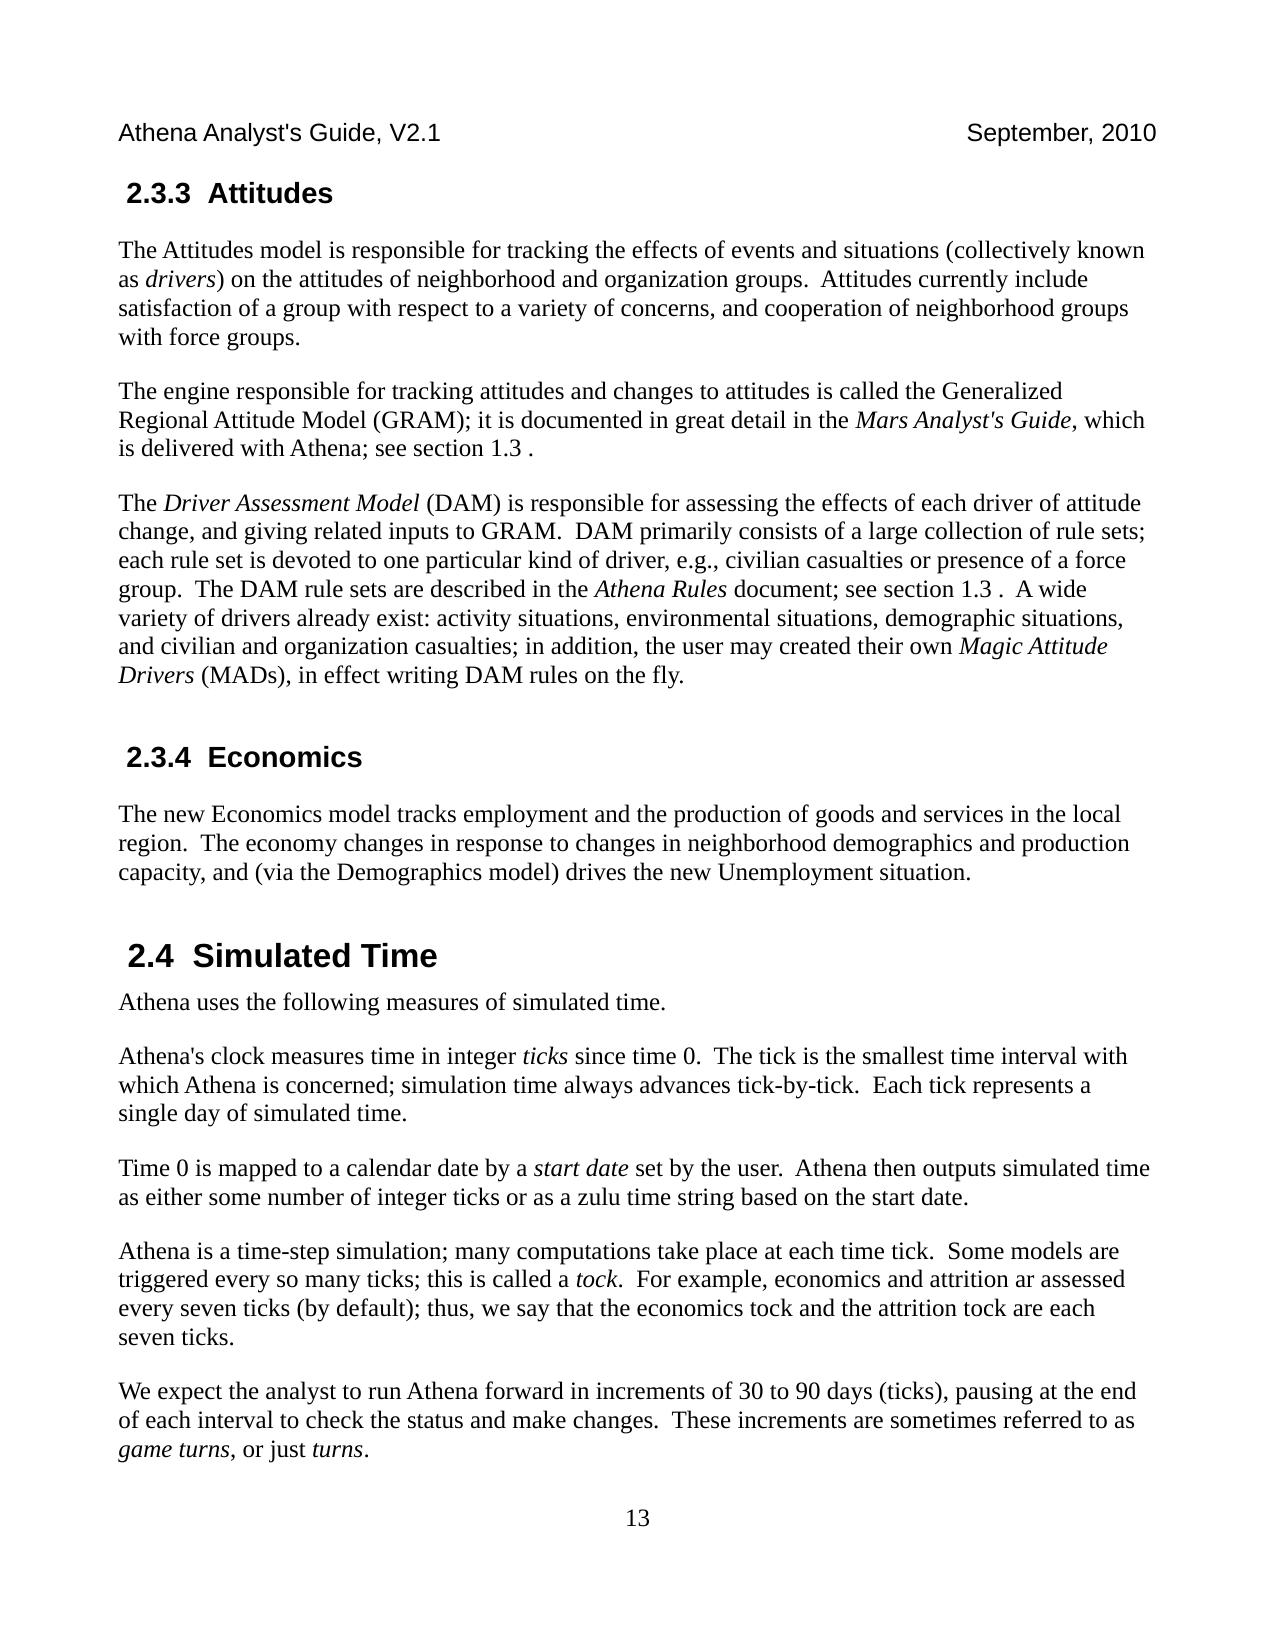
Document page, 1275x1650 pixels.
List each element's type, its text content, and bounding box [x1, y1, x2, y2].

text The Attitudes model is responsible for tracking the effects of events and situations (collectively known as drivers) on the attitudes of neighborhood and organization groups. Attitudes currently include satisfaction of a group with respect to a variety of concerns, and cooperation of neighborhood groups with force groups. [118, 235, 1157, 350]
text The engine responsible for tracking attitudes and changes to attitudes is called the Generalized Regional Attitude Model (GRAM); it is documented in great detail in the Mars Analyst's Guide, which is delivered with Athena; see section 1.3 . [118, 376, 1157, 462]
text Time 0 is mapped to a calendar date by a start date set by the user. Athena then outputs simulated time as either some number of integer ticks or as a zulu time string based on the start date. [118, 1153, 1157, 1210]
subtitle Attitudes [118, 176, 1157, 210]
text Athena's clock measures time in integer ticks since time 0. The tick is the smallest time interval with which Athena is concerned; simulation time always advances tick-by-tick. Each tick represents a single day of simulated time. [118, 1041, 1157, 1127]
subtitle Economics [118, 740, 1157, 773]
subtitle Simulated Time [118, 936, 1157, 974]
text Athena uses the following measures of simulated time. [118, 987, 1157, 1016]
text The Driver Assessment Model (DAM) is responsible for assessing the effects of each driver of attitude change, and giving related inputs to GRAM. DAM primarily consists of a large collection of rule sets; each rule set is devoted to one particular kind of driver, e.g., civilian casualties or presence of a force group. The DAM rule sets are described in the Athena Rules document; see section 1.3 . A wide variety of drivers already exist: activity situations, environmental situations, demographic situations, and civilian and organization casualties; in addition, the user may created their own Magic Attitude Drivers (MADs), in effect writing DAM rules on the fly. [118, 488, 1157, 689]
text Athena is a time-step simulation; many computations take place at each time tick. Some models are triggered every so many ticks; this is called a tock. For example, economics and attrition ar assessed every seven ticks (by default); thus, we say that the economics tock and the attrition tock are each seven ticks. [118, 1236, 1157, 1351]
text The new Economics model tracks employment and the production of goods and services in the local region. The economy changes in response to changes in neighborhood demographics and production capacity, and (via the Demographics model) drives the new Unemployment situation. [118, 799, 1157, 885]
text We expect the analyst to run Athena forward in increments of 30 to 90 days (ticks), pausing at the end of each interval to check the status and make changes. These increments are sometimes referred to as game turns, or just turns. [118, 1376, 1157, 1463]
